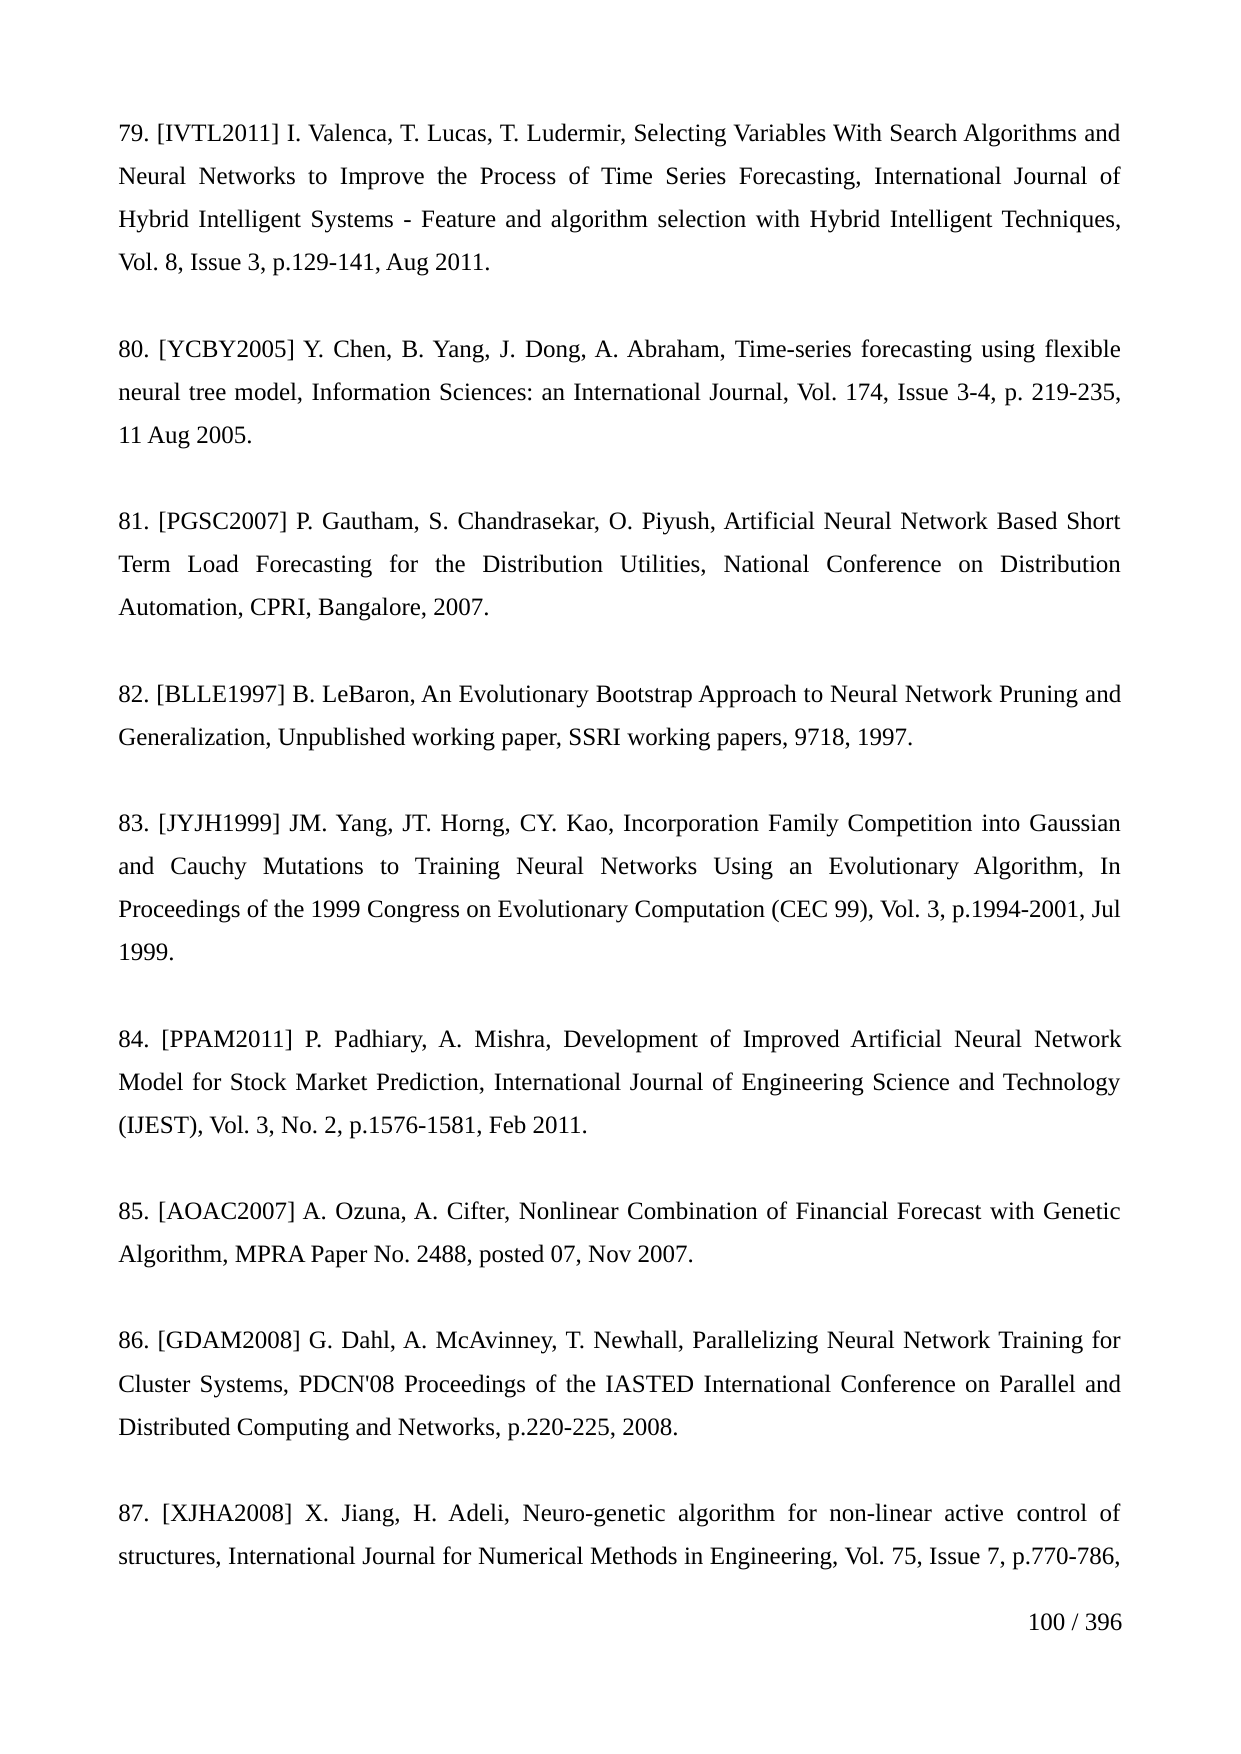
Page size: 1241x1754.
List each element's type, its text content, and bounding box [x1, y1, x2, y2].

text 80. [YCBY2005] Y. Chen, B. Yang, J. Dong, A. Abraham, Time-series forecasting using flexible neural tree model, Information Sciences: an International Journal, Vol. 174, Issue 3-4, p. 219-235, 11 Aug 2005. [118, 334, 1122, 449]
text 82. [BLLE1997] B. LeBaron, An Evolutionary Bootstrap Approach to Neural Network Pruning and Generalization, Unpublished working paper, SSRI working papers, 9718, 1997. [118, 679, 1122, 751]
text 79. [IVTL2011] I. Valenca, T. Lucas, T. Ludermir, Selecting Variables With Search Algorithms and Neural Networks to Improve the Process of Time Series Forecasting, International Journal of Hybrid Intelligent Systems - Feature and algorithm selection with Hybrid Intelligent Techniques, Vol. 8, Issue 3, p.129-141, Aug 2011. [118, 118, 1122, 276]
text 87. [XJHA2008] X. Jiang, H. Adeli, Neuro-genetic algorithm for non-linear active control of structures, International Journal for Numerical Methods in Engineering, Vol. 75, Issue 7, p.770-786, [118, 1498, 1122, 1570]
text 83. [JYJH1999] JM. Yang, JT. Horng, CY. Kao, Incorporation Family Competition into Gaussian and Cauchy Mutations to Training Neural Networks Using an Evolutionary Algorithm, In Proceedings of the 1999 Congress on Evolutionary Computation (CEC 99), Vol. 3, p.1994-2001, Jul 1999. [118, 808, 1122, 966]
text 84. [PPAM2011] P. Padhiary, A. Mishra, Development of Improved Artificial Neural Network Model for Stock Market Prediction, International Journal of Engineering Science and Technology (IJEST), Vol. 3, No. 2, p.1576-1581, Feb 2011. [118, 1024, 1122, 1139]
text 85. [AOAC2007] A. Ozuna, A. Cifter, Nonlinear Combination of Financial Forecast with Genetic Algorithm, MPRA Paper No. 2488, posted 07, Nov 2007. [118, 1196, 1122, 1268]
text 81. [PGSC2007] P. Gautham, S. Chandrasekar, O. Piyush, Artificial Neural Network Based Short Term Load Forecasting for the Distribution Utilities, National Conference on Distribution Automation, CPRI, Bangalore, 2007. [118, 506, 1122, 621]
text 86. [GDAM2008] G. Dahl, A. McAvinney, T. Newhall, Parallelizing Neural Network Training for Cluster Systems, PDCN'08 Proceedings of the IASTED International Conference on Parallel and Distributed Computing and Networks, p.220-225, 2008. [118, 1326, 1122, 1441]
